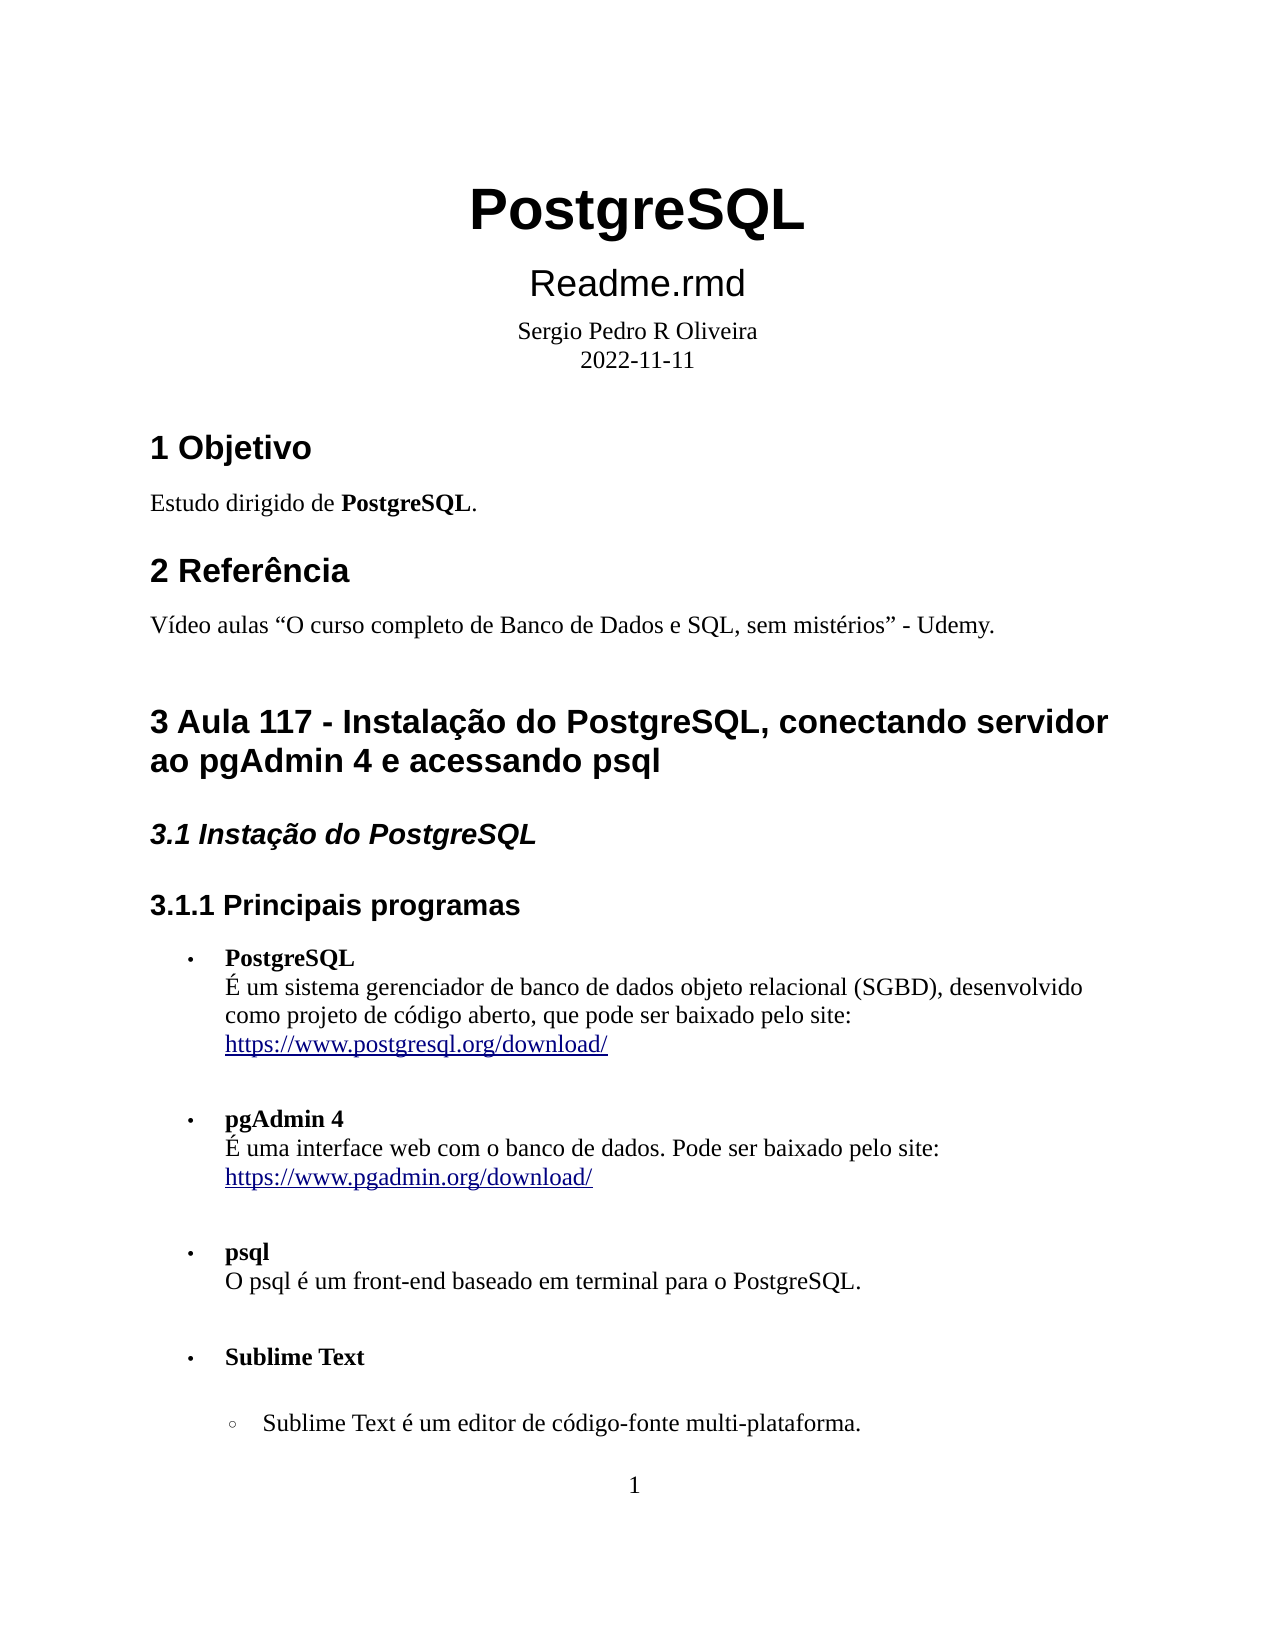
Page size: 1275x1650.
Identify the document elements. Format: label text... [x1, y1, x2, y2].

list pgAdmin 4 É uma interface web com o banco de dados. Pode ser baixado pelo site: https://www.pgadmin.org/download/ [187, 1104, 1125, 1219]
subtitle 2 Referência [150, 551, 1125, 589]
list PostgreSQL É um sistema gerenciador de banco de dados objeto relacional (SGBD), desenvolvido como projeto de código aberto, que pode ser baixado pelo site: https://www.postgresql.org/download/ [187, 943, 1125, 1087]
text Sergio Pedro R Oliveira [150, 316, 1125, 345]
text Vídeo aulas “O curso completo de Banco de Dados e SQL, sem mistérios” - Udemy. [150, 611, 1125, 639]
subtitle 3.1 Instação do PostgreSQL [150, 817, 1125, 850]
subtitle Readme.rmd [150, 261, 1125, 304]
text 2022-11-11 [150, 345, 1125, 374]
subtitle 3 Aula 117 - Instalação do PostgreSQL, conectando servidor ao pgAdmin 4 e acessando psql [150, 702, 1125, 779]
text Estudo dirigido de PostgreSQL. [150, 488, 1125, 517]
subtitle 3.1.1 Principais programas [150, 888, 1125, 921]
subtitle 1 Objetivo [150, 428, 1125, 466]
list Sublime Text é um editor de código-fonte multi-plataforma. [225, 1408, 1125, 1437]
title PostgreSQL [150, 175, 1125, 242]
list Sublime Text [187, 1342, 1125, 1399]
list psql O psql é um front-end baseado em terminal para o PostgreSQL. [187, 1237, 1125, 1324]
